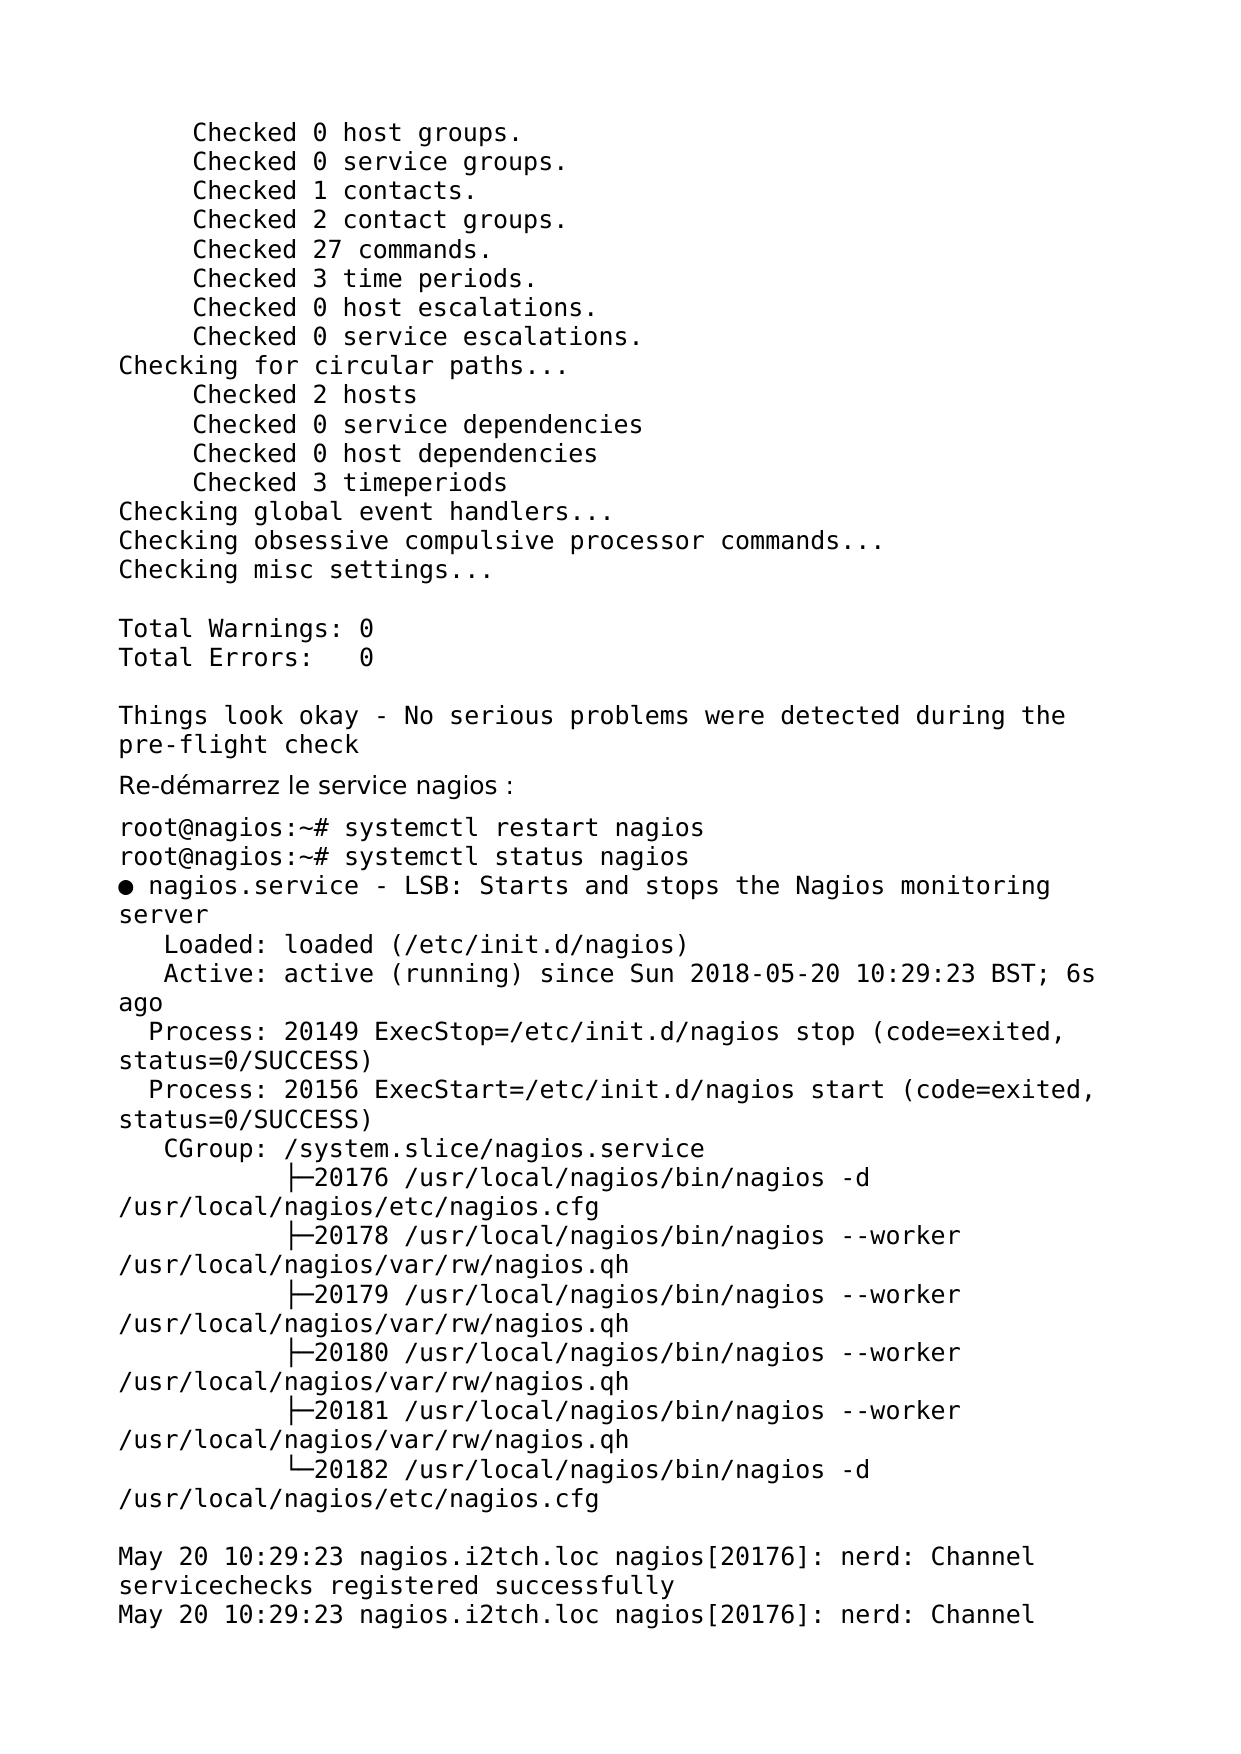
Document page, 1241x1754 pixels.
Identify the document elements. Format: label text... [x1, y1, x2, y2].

text Re-démarrez le service nagios : [118, 772, 1122, 801]
text root@nagios:~# systemctl restart nagios root@nagios:~# systemctl status nagios ● nagios.service - LSB: Starts and stops the Nagios monitoring server Loaded: loaded (/etc/init.d/nagios) Active: active (running) since Sun 2018-05-20 10:29:23 BST; 6s ago Process: 20149 ExecStop=/etc/init.d/nagios stop (code=exited, status=0/SUCCESS) Process: 20156 ExecStart=/etc/init.d/nagios start (code=exited, status=0/SUCCESS) CGroup: /system.slice/nagios.service ├─20176 /usr/local/nagios/bin/nagios -d /usr/local/nagios/etc/nagios.cfg ├─20178 /usr/local/nagios/bin/nagios --worker /usr/local/nagios/var/rw/nagios.qh ├─20179 /usr/local/nagios/bin/nagios --worker /usr/local/nagios/var/rw/nagios.qh ├─20180 /usr/local/nagios/bin/nagios --worker /usr/local/nagios/var/rw/nagios.qh ├─20181 /usr/local/nagios/bin/nagios --worker /usr/local/nagios/var/rw/nagios.qh └─20182 /usr/local/nagios/bin/nagios -d /usr/local/nagios/etc/nagios.cfg May 20 10:29:23 nagios.i2tch.loc nagios[20176]: nerd: Channel servicechecks registered successfully May 20 10:29:23 nagios.i2tch.loc nagios[20176]: nerd: Channel [118, 813, 1122, 1630]
text Checked 0 host groups. Checked 0 service groups. Checked 1 contacts. Checked 2 contact groups. Checked 27 commands. Checked 3 time periods. Checked 0 host escalations. Checked 0 service escalations. Checking for circular paths... Checked 2 hosts Checked 0 service dependencies Checked 0 host dependencies Checked 3 timeperiods Checking global event handlers... Checking obsessive compulsive processor commands... Checking misc settings... Total Warnings: 0 Total Errors: 0 Things look okay - No serious problems were detected during the pre-flight check [118, 118, 1122, 760]
